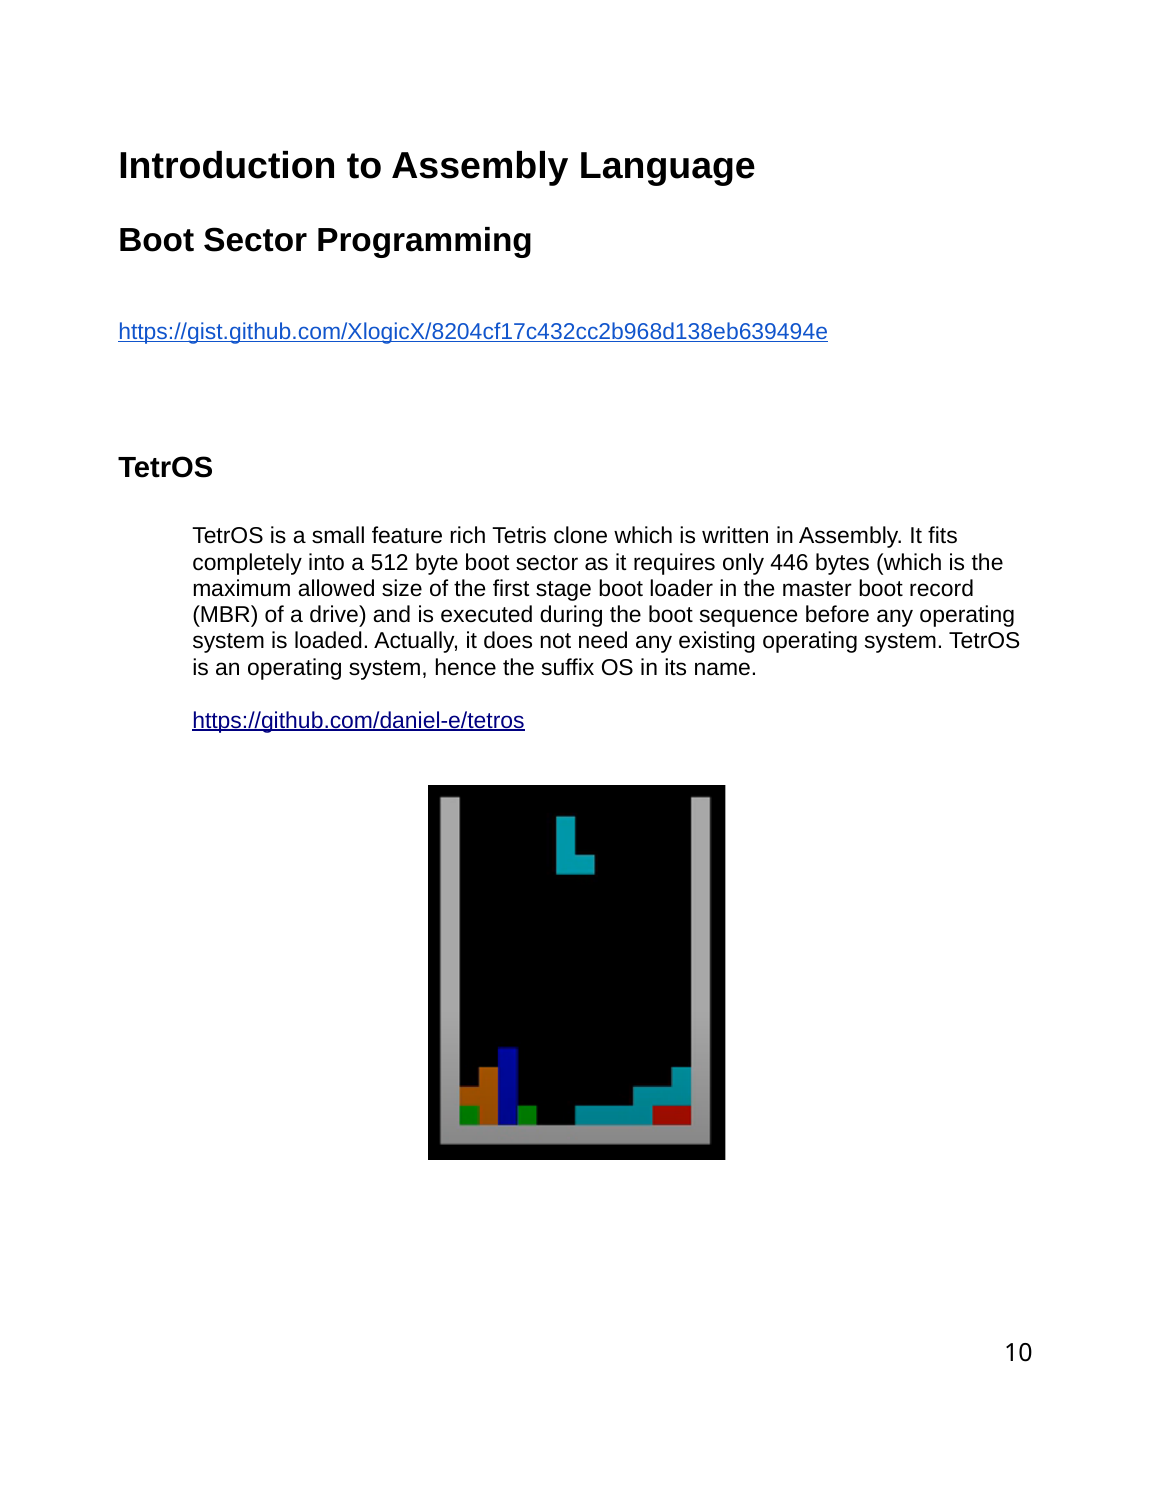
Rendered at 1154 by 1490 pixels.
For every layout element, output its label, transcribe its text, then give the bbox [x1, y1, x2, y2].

text TetrOS is a small feature rich Tetris clone which is written in Assembly. It fits completely into a 512 byte boot sector as it requires only 446 bytes (which is the maximum allowed size of the first stage boot loader in the master boot record (MBR) of a drive) and is executed during the boot sequence before any operating system is loaded. Actually, it does not need any existing operating system. TetrOS is an operating system, hence the suffix OS in its name. [192, 522, 1035, 680]
text https://gist.github.com/XlogicX/8204cf17c432cc2b968d138eb639494e [118, 318, 1035, 344]
subtitle Boot Sector Programming [118, 219, 1035, 258]
picture [428, 785, 726, 1160]
subtitle TetrOS [118, 450, 1035, 483]
subtitle Introduction to Assembly Language [118, 143, 1035, 186]
text https://github.com/daniel-e/tetros [192, 707, 1035, 733]
